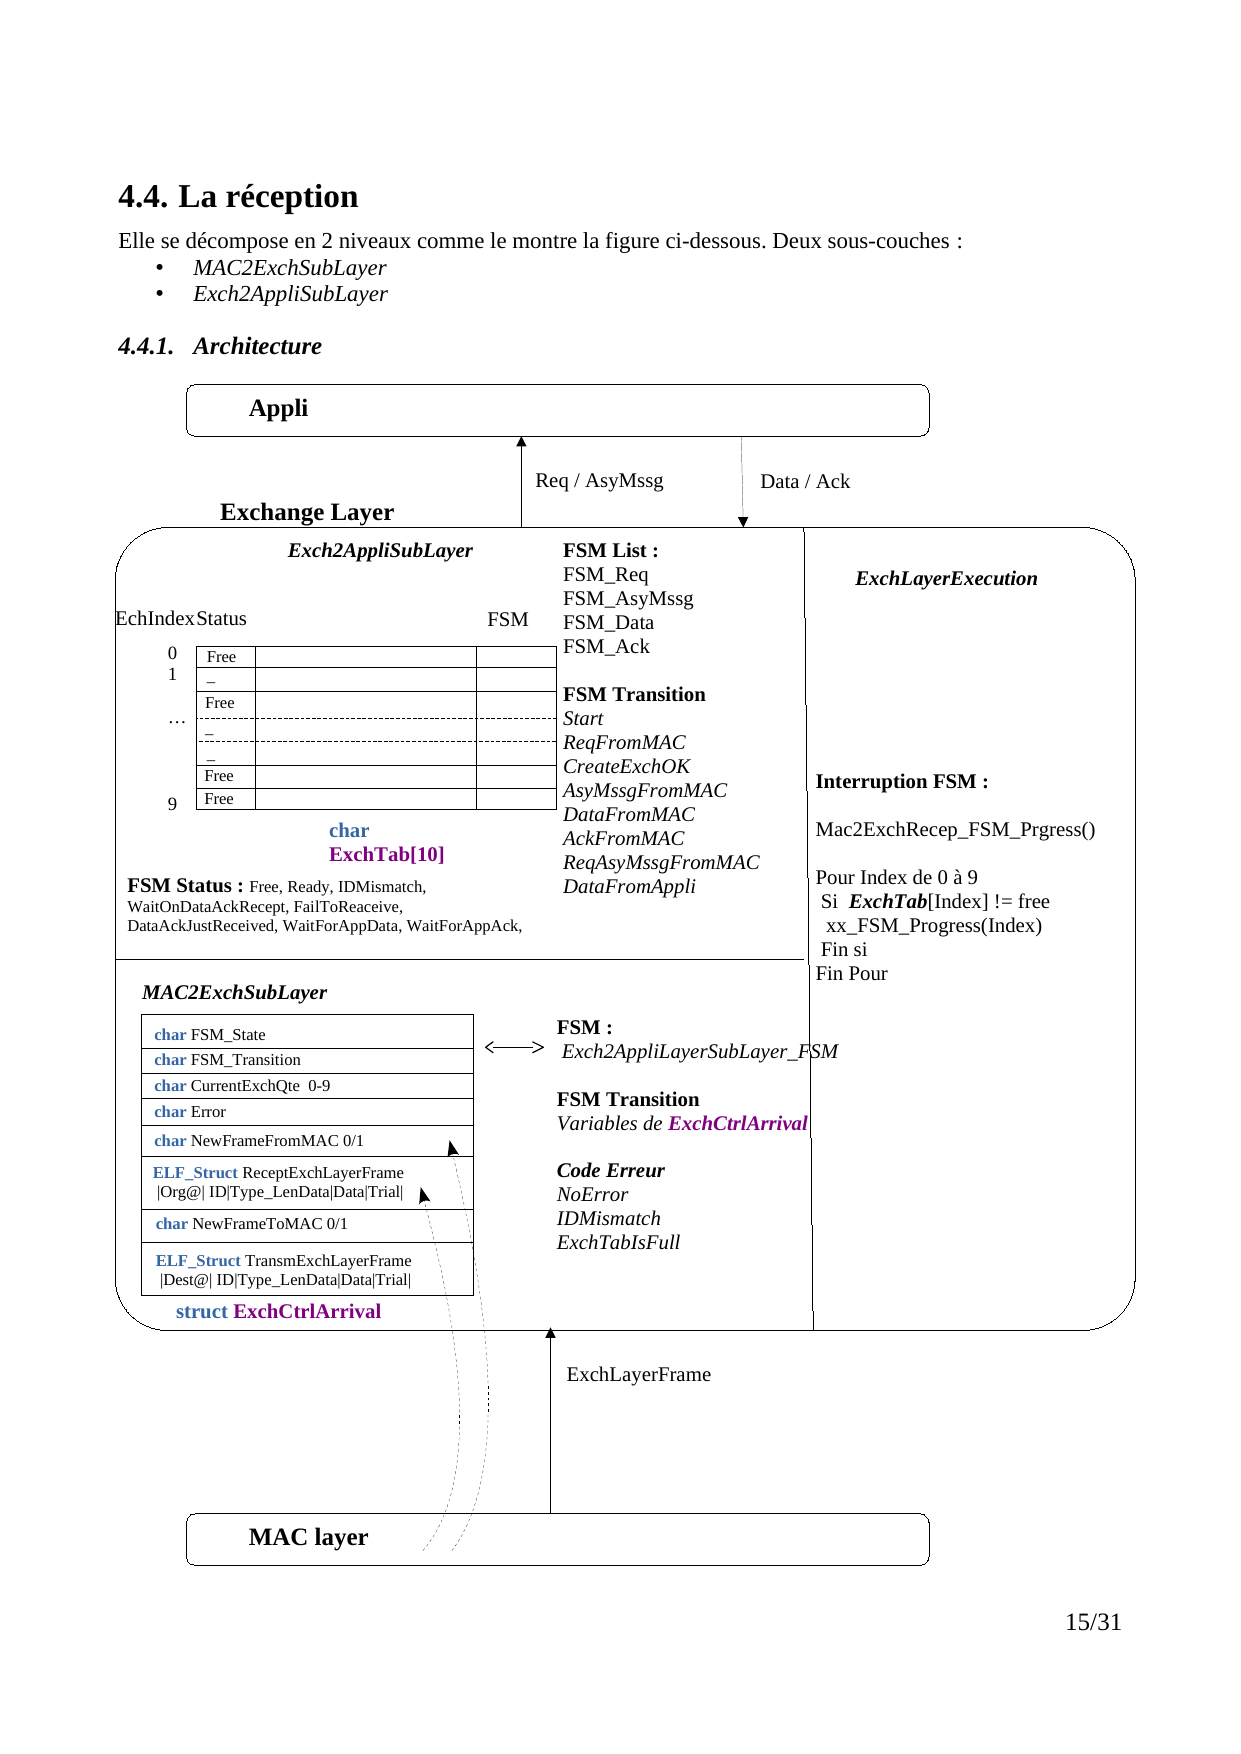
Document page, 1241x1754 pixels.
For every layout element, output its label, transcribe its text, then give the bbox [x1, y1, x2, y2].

subtitle La réception [118, 176, 1122, 215]
list MAC2ExchSubLayer [156, 253, 1122, 280]
list Exch2AppliSubLayer [156, 280, 1122, 306]
text Elle se décompose en 2 niveaux comme le montre la figure ci-dessous. Deux sous-couches : [118, 227, 1122, 253]
subtitle Architecture [118, 331, 1122, 360]
